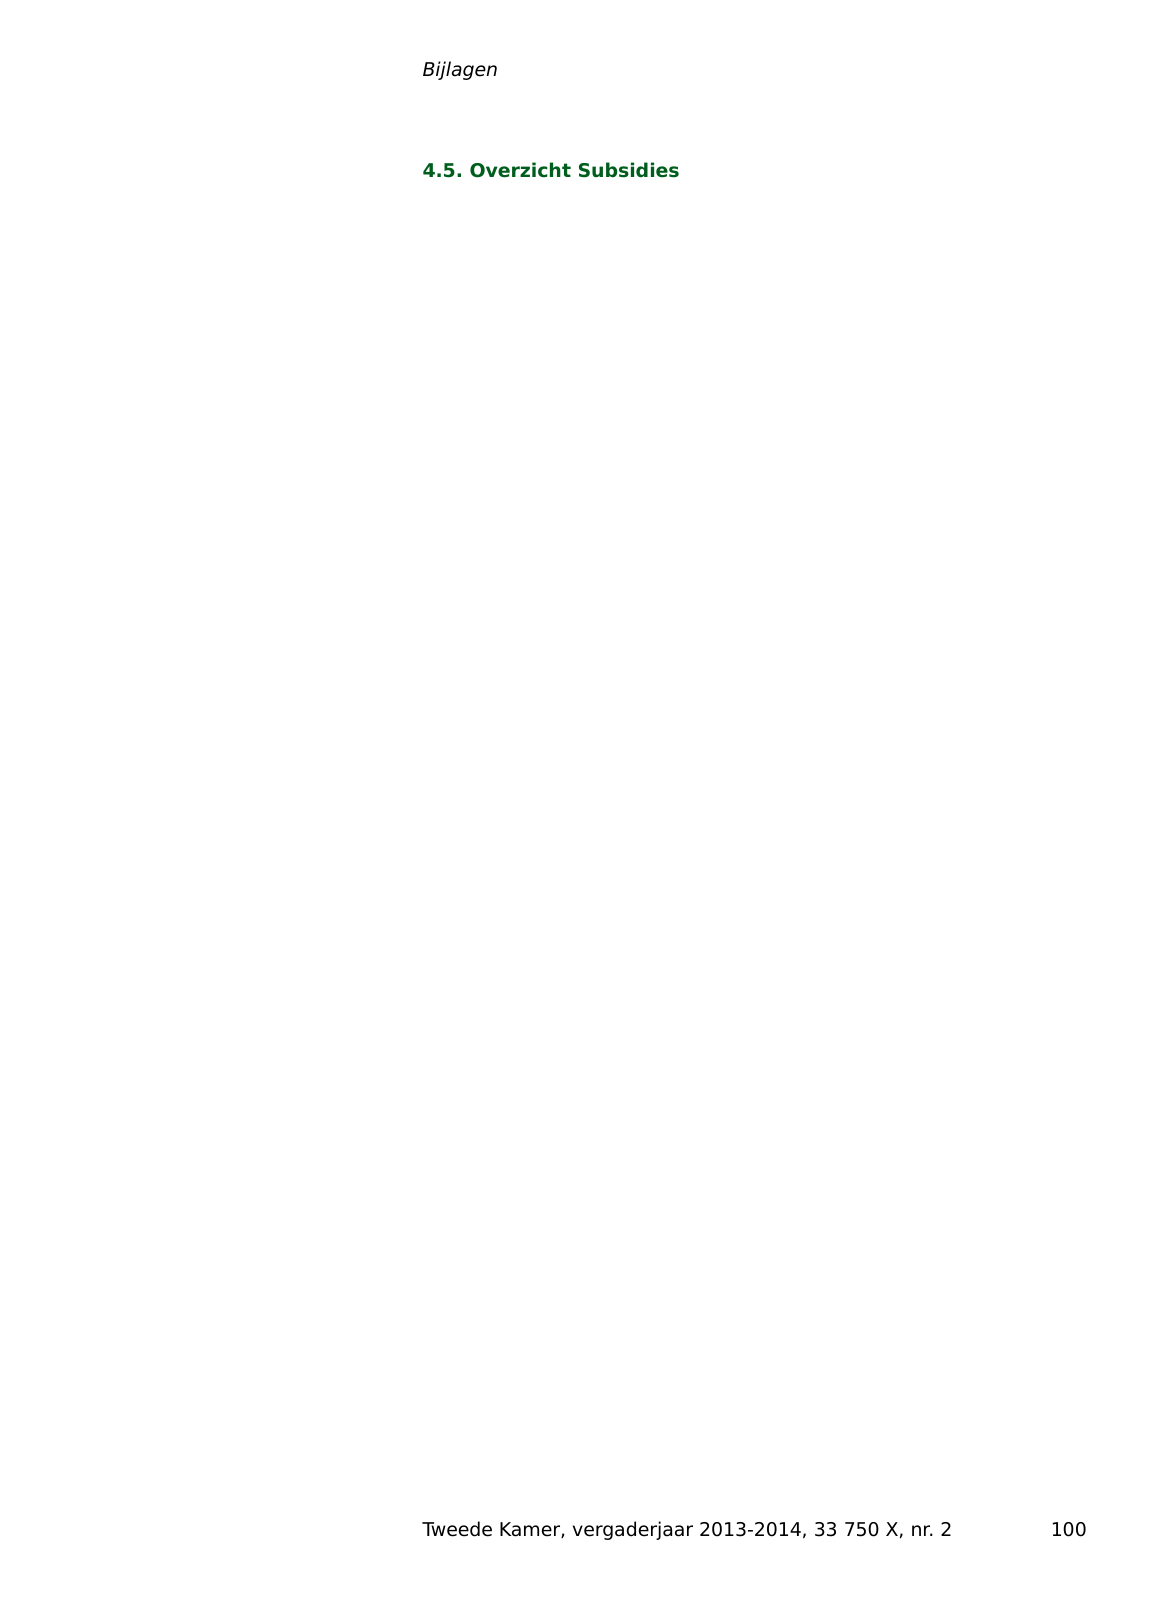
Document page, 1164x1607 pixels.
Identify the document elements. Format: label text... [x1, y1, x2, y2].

subtitle 4.5. Overzicht Subsidies [422, 160, 1087, 182]
